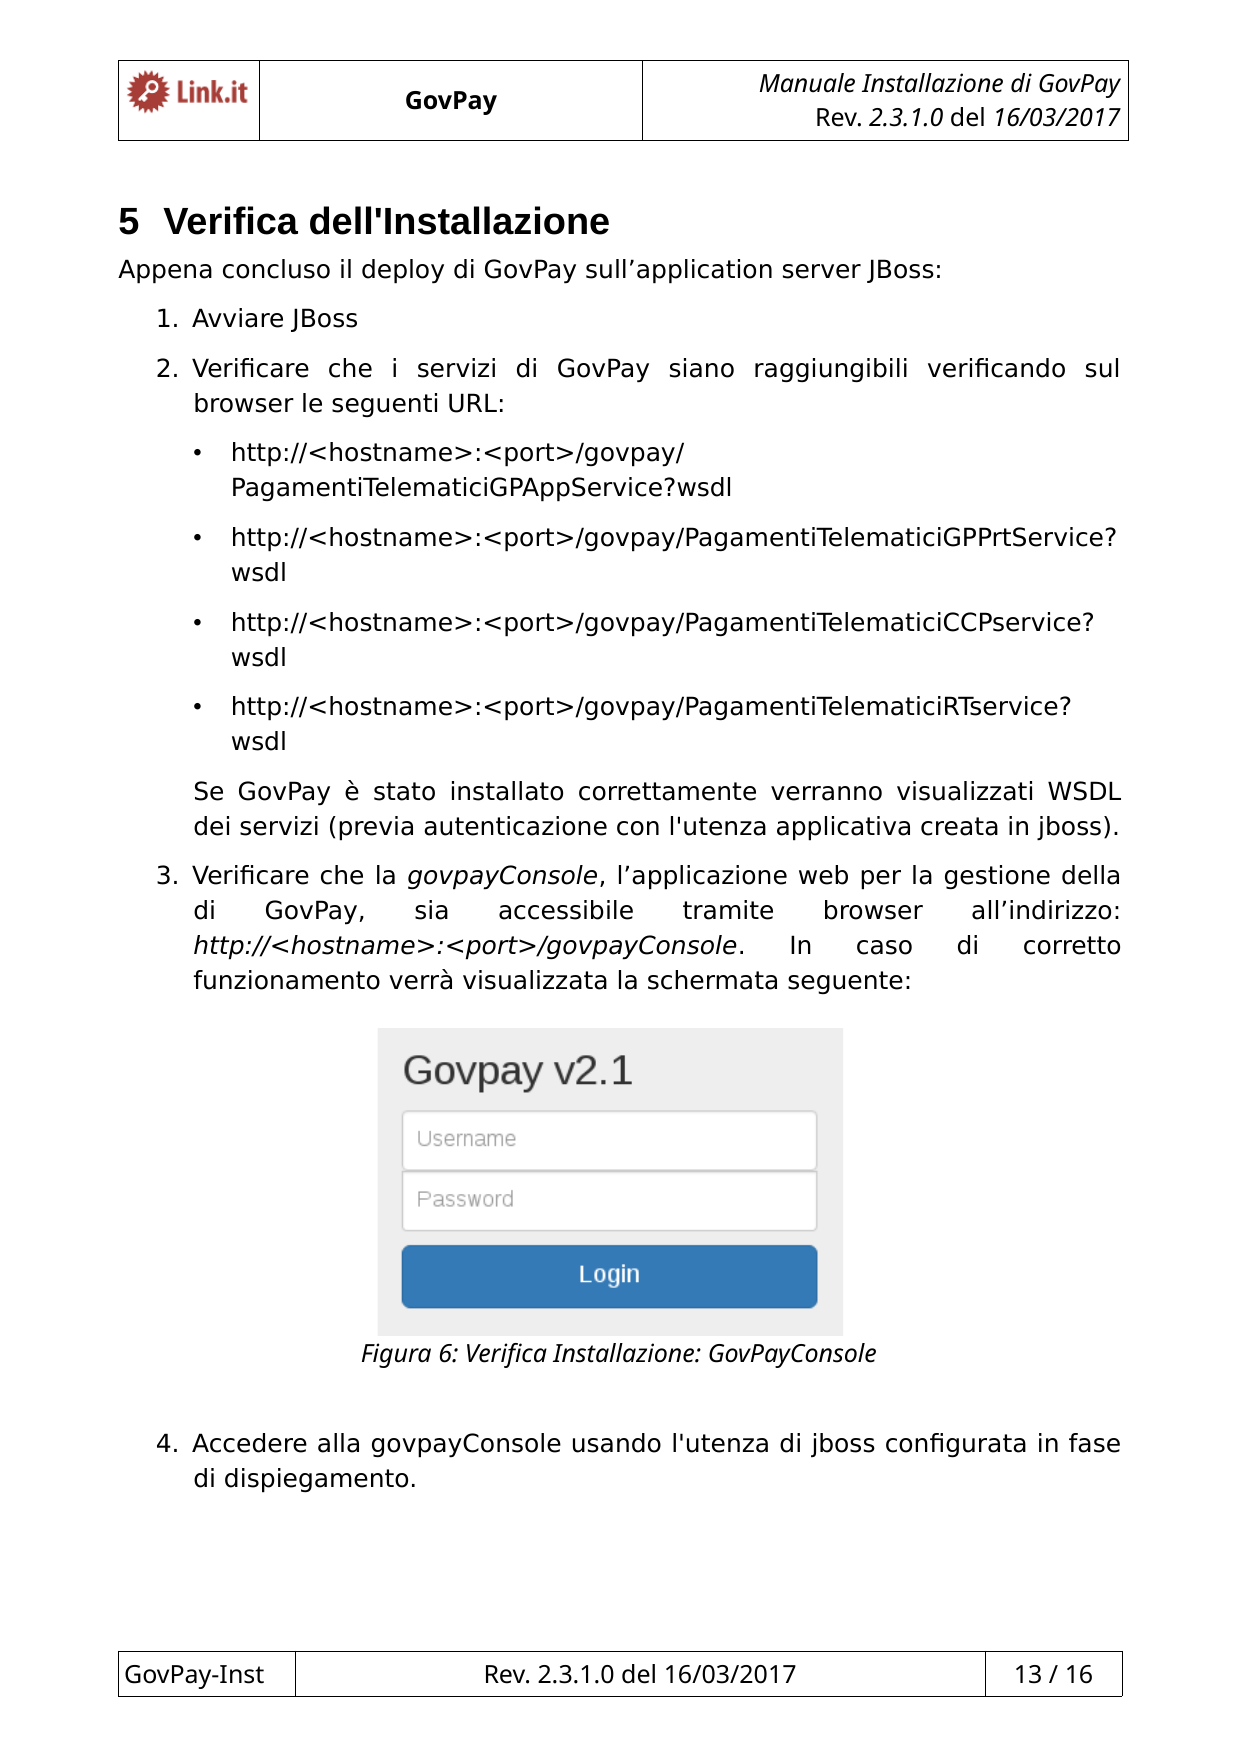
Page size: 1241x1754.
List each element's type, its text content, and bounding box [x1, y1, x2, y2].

list Verificare che i servizi di GovPay siano raggiungibili verificando sul browser le seguenti URL: [156, 354, 1122, 418]
list Avviare JBoss [156, 304, 1122, 334]
text Figura 6: Verifica Installazione: GovPayConsole [314, 1336, 926, 1370]
picture [377, 1028, 844, 1336]
list http://<hostname>:<port>/govpay/PagamentiTelematiciGPAppService?wsdl [193, 439, 1122, 503]
list Accedere alla govpayConsole usando l'utenza di jboss configurata in fase di dispiegamento. [156, 1429, 1122, 1494]
list http://<hostname>:<port>/govpay/PagamentiTelematiciCCPservice?wsdl [193, 608, 1122, 672]
list Verificare che la govpayConsole, l’applicazione web per la gestione della di GovPay, sia accessibile tramite browser all’indirizzo: http://<hostname>:<port>/govpayConsole. In caso di corretto funzionamento verrà visualizzata la schermata seguente: [156, 862, 1122, 996]
list http://<hostname>:<port>/govpay/PagamentiTelematiciRTservice?wsdl [193, 692, 1122, 757]
list http://<hostname>:<port>/govpay/PagamentiTelematiciGPPrtService?wsdl [193, 523, 1122, 587]
subtitle Verifica dell'Installazione [118, 199, 1122, 242]
picture [123, 65, 254, 119]
text Appena concluso il deploy di GovPay sull’application server JBoss: [118, 255, 1122, 284]
list Se GovPay è stato installato correttamente verranno visualizzati WSDL dei servizi (previa autenticazione con l'utenza applicativa creata in jboss). [193, 777, 1122, 841]
